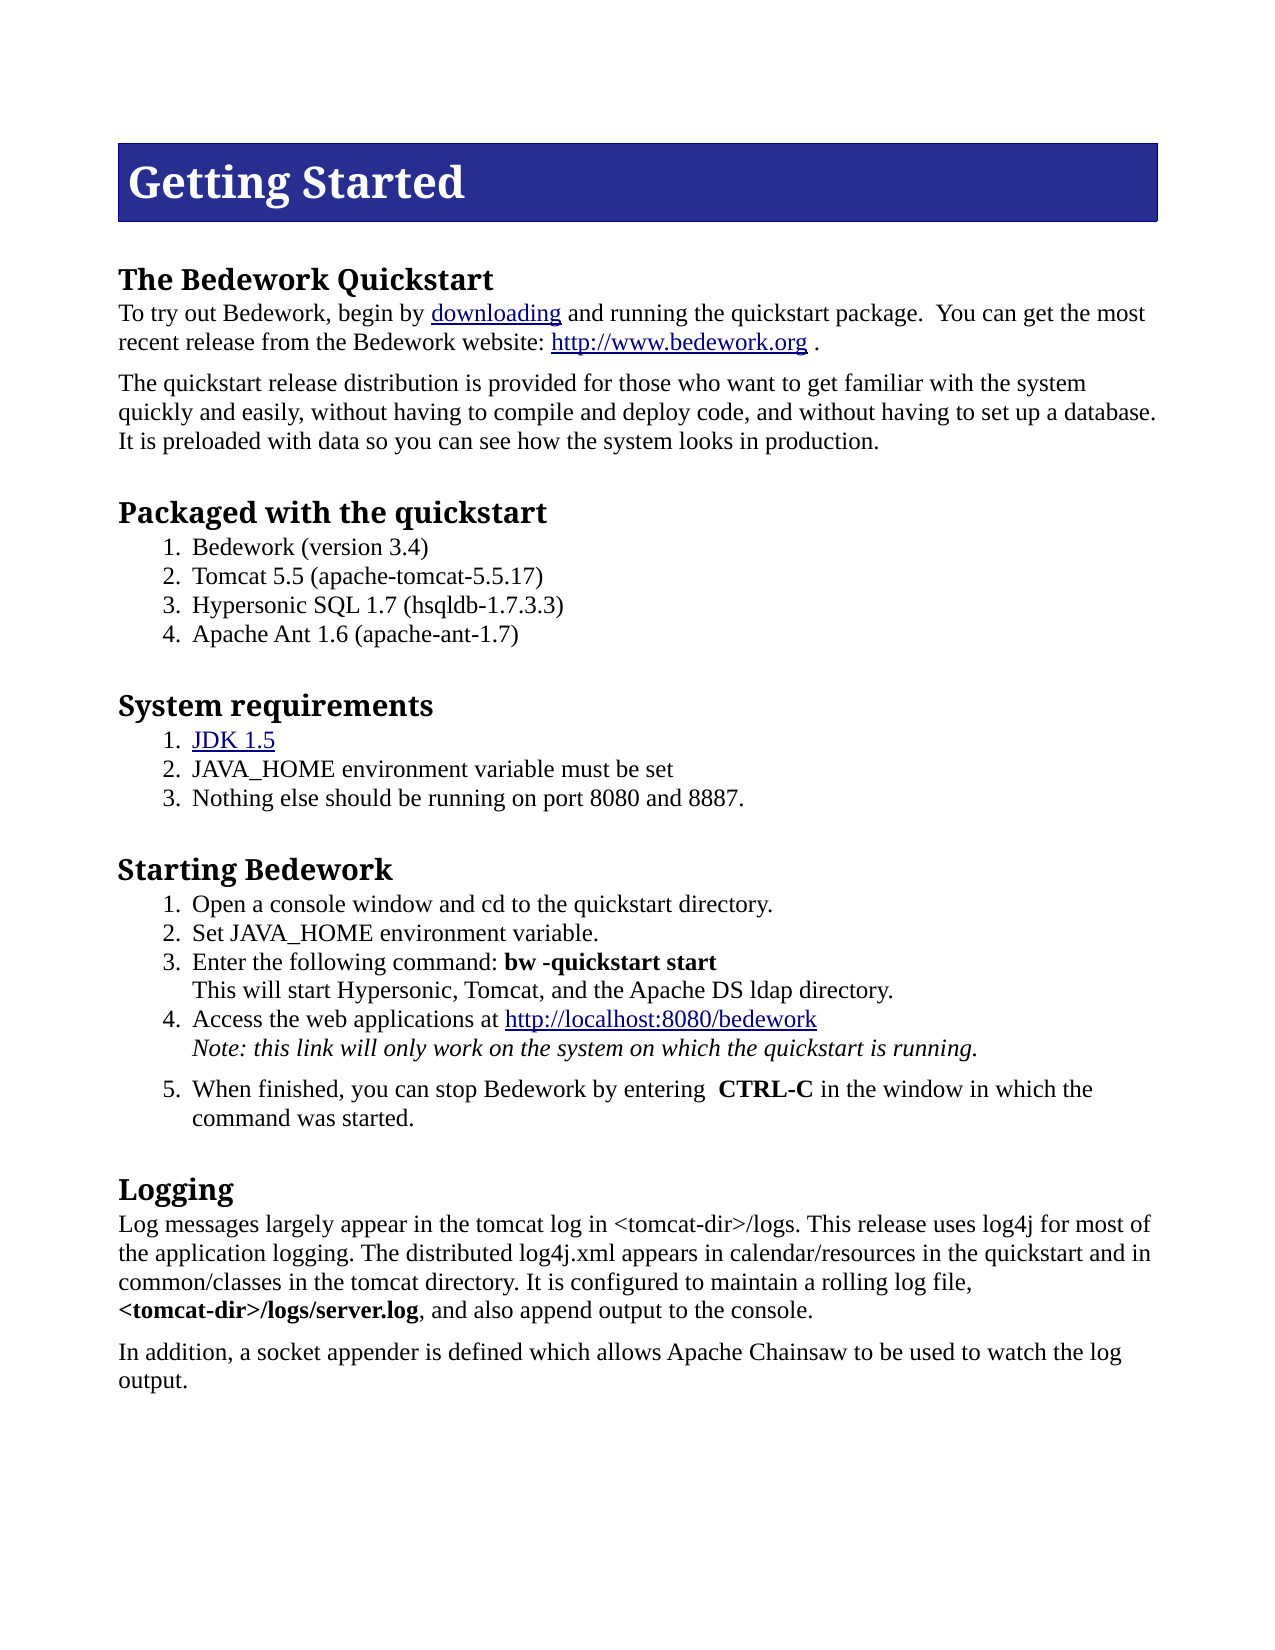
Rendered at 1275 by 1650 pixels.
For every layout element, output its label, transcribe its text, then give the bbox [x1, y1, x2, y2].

subtitle System requirements [118, 686, 1157, 725]
list Access the web applications at http://localhost:8080/bedework Note: this link will only work on the system on which the quickstart is running. [162, 1004, 1157, 1062]
subtitle The Bedework Quickstart [118, 259, 1157, 298]
subtitle Starting Bedework [88, 849, 1157, 889]
list Tomcat 5.5 (apache-tomcat-5.5.17) [162, 561, 1157, 590]
subtitle Packaged with the quickstart [118, 493, 1157, 532]
list When finished, you can stop Bedework by entering CTRL-C in the window in which the command was started. [162, 1074, 1157, 1132]
list Nothing else should be running on port 8080 and 8887. [162, 783, 1157, 811]
list Hypersonic SQL 1.7 (hsqldb-1.7.3.3) [162, 590, 1157, 619]
list Set JAVA_HOME environment variable. [162, 918, 1157, 947]
list JDK 1.5 [162, 725, 1157, 754]
subtitle Getting Started [119, 144, 1157, 221]
list Bedework (version 3.4) [162, 532, 1157, 561]
text To try out Bedework, begin by downloading and running the quickstart package. You can get the most recent release from the Bedework website: http://www.bedework.org . [118, 298, 1157, 356]
text The quickstart release distribution is provided for those who want to get familiar with the system quickly and easily, without having to compile and deploy code, and without having to set up a database. It is preloaded with data so you can see how the system looks in production. [118, 368, 1157, 455]
text In addition, a socket appender is defined which allows Apache Chainsaw to be used to watch the log output. [118, 1337, 1157, 1394]
list Enter the following command: bw -quickstart start This will start Hypersonic, Tomcat, and the Apache DS ldap directory. [162, 947, 1157, 1004]
list JAVA_HOME environment variable must be set [162, 754, 1157, 783]
text Log messages largely appear in the tomcat log in <tomcat-dir>/logs. This release uses log4j for most of the application logging. The distributed log4j.xml appears in calendar/resources in the quickstart and in common/classes in the tomcat directory. It is configured to maintain a rolling log file, <tomcat-dir>/logs/server.log, and also append output to the console. [118, 1209, 1157, 1324]
list Open a console window and cd to the quickstart directory. [162, 889, 1157, 918]
list Apache Ant 1.6 (apache-ant-1.7) [162, 619, 1157, 647]
subtitle Logging [118, 1170, 1157, 1209]
